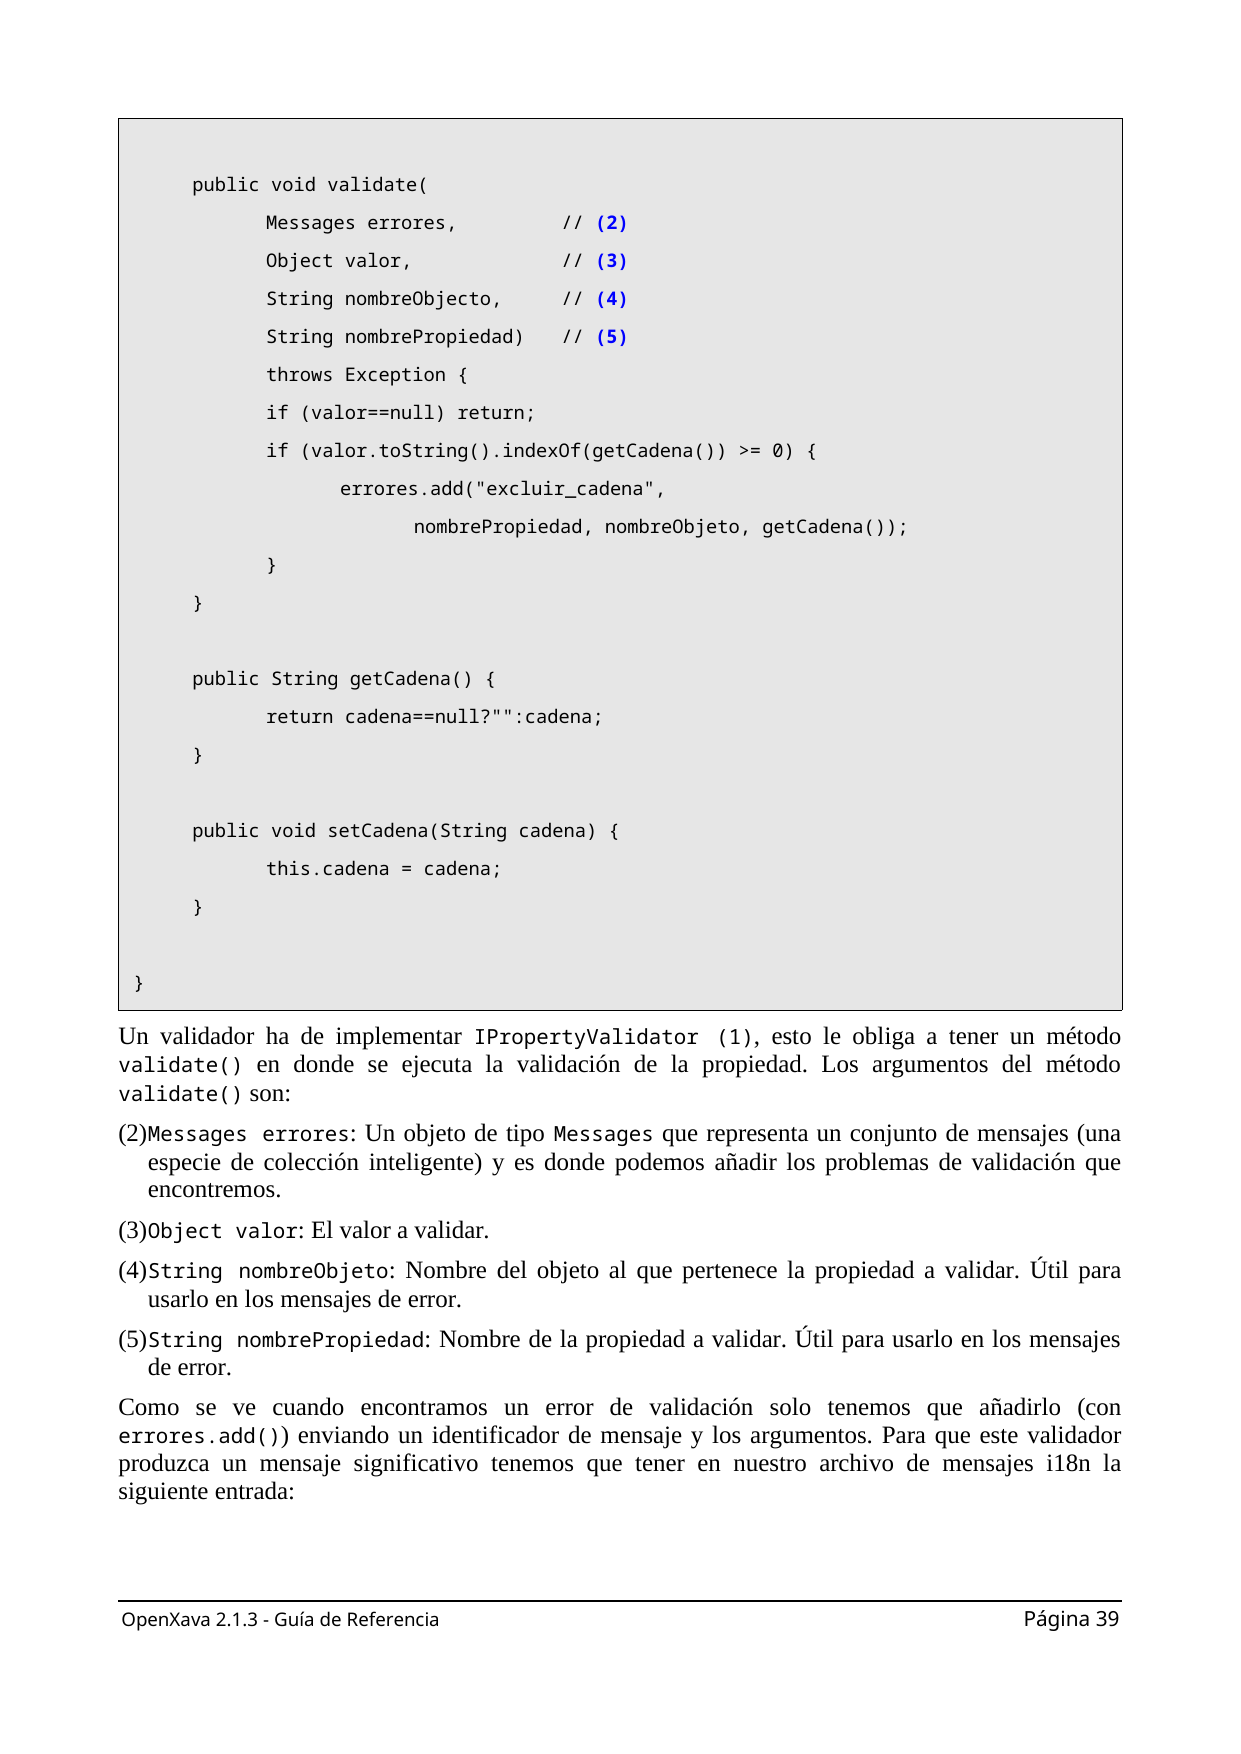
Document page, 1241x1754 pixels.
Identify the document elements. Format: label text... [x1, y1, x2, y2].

text errores.add("excluir_cadena", [119, 460, 1122, 498]
text Un validador ha de implementar IPropertyValidator (1), esto le obliga a tener un método validate() en donde se ejecuta la validación de la propiedad. Los argumentos del método validate() son: [118, 1022, 1122, 1107]
text public String getCadena() { [119, 650, 1122, 688]
text } [119, 536, 1122, 574]
text } [119, 954, 1122, 1010]
list String nombrePropiedad: Nombre de la propiedad a validar. Útil para usarlo en los mensajes de error. [118, 1325, 1122, 1381]
text } [119, 878, 1122, 917]
list String nombreObjeto: Nombre del objeto al que pertenece la propiedad a validar. Útil para usarlo en los mensajes de error. [118, 1256, 1122, 1312]
text if (valor==null) return; [119, 384, 1122, 422]
list Object valor: El valor a validar. [118, 1216, 1122, 1244]
text } [119, 574, 1122, 612]
text Object valor, // (3) [119, 232, 1122, 270]
text return cadena==null?"":cadena; [119, 688, 1122, 726]
text throws Exception { [119, 346, 1122, 384]
text String nombrePropiedad) // (5) [119, 308, 1122, 346]
list Messages errores: Un objeto de tipo Messages que representa un conjunto de mensajes (una especie de colección inteligente) y es donde podemos añadir los problemas de validación que encontremos. [118, 1119, 1122, 1203]
text this.cadena = cadena; [119, 841, 1122, 878]
text if (valor.toString().indexOf(getCadena()) >= 0) { [119, 422, 1122, 460]
text String nombreObjecto, // (4) [119, 270, 1122, 308]
text } [119, 726, 1122, 764]
text Como se ve cuando encontramos un error de validación solo tenemos que añadirlo (con errores.add()) enviando un identificador de mensaje y los argumentos. Para que este validador produzca un mensaje significativo tenemos que tener en nuestro archivo de mensajes i18n la siguiente entrada: [118, 1393, 1122, 1505]
text Messages errores, // (2) [119, 194, 1122, 232]
text public void setCadena(String cadena) { [119, 802, 1122, 841]
text nombrePropiedad, nombreObjeto, getCadena()); [119, 498, 1122, 536]
text public void validate( [119, 156, 1122, 194]
